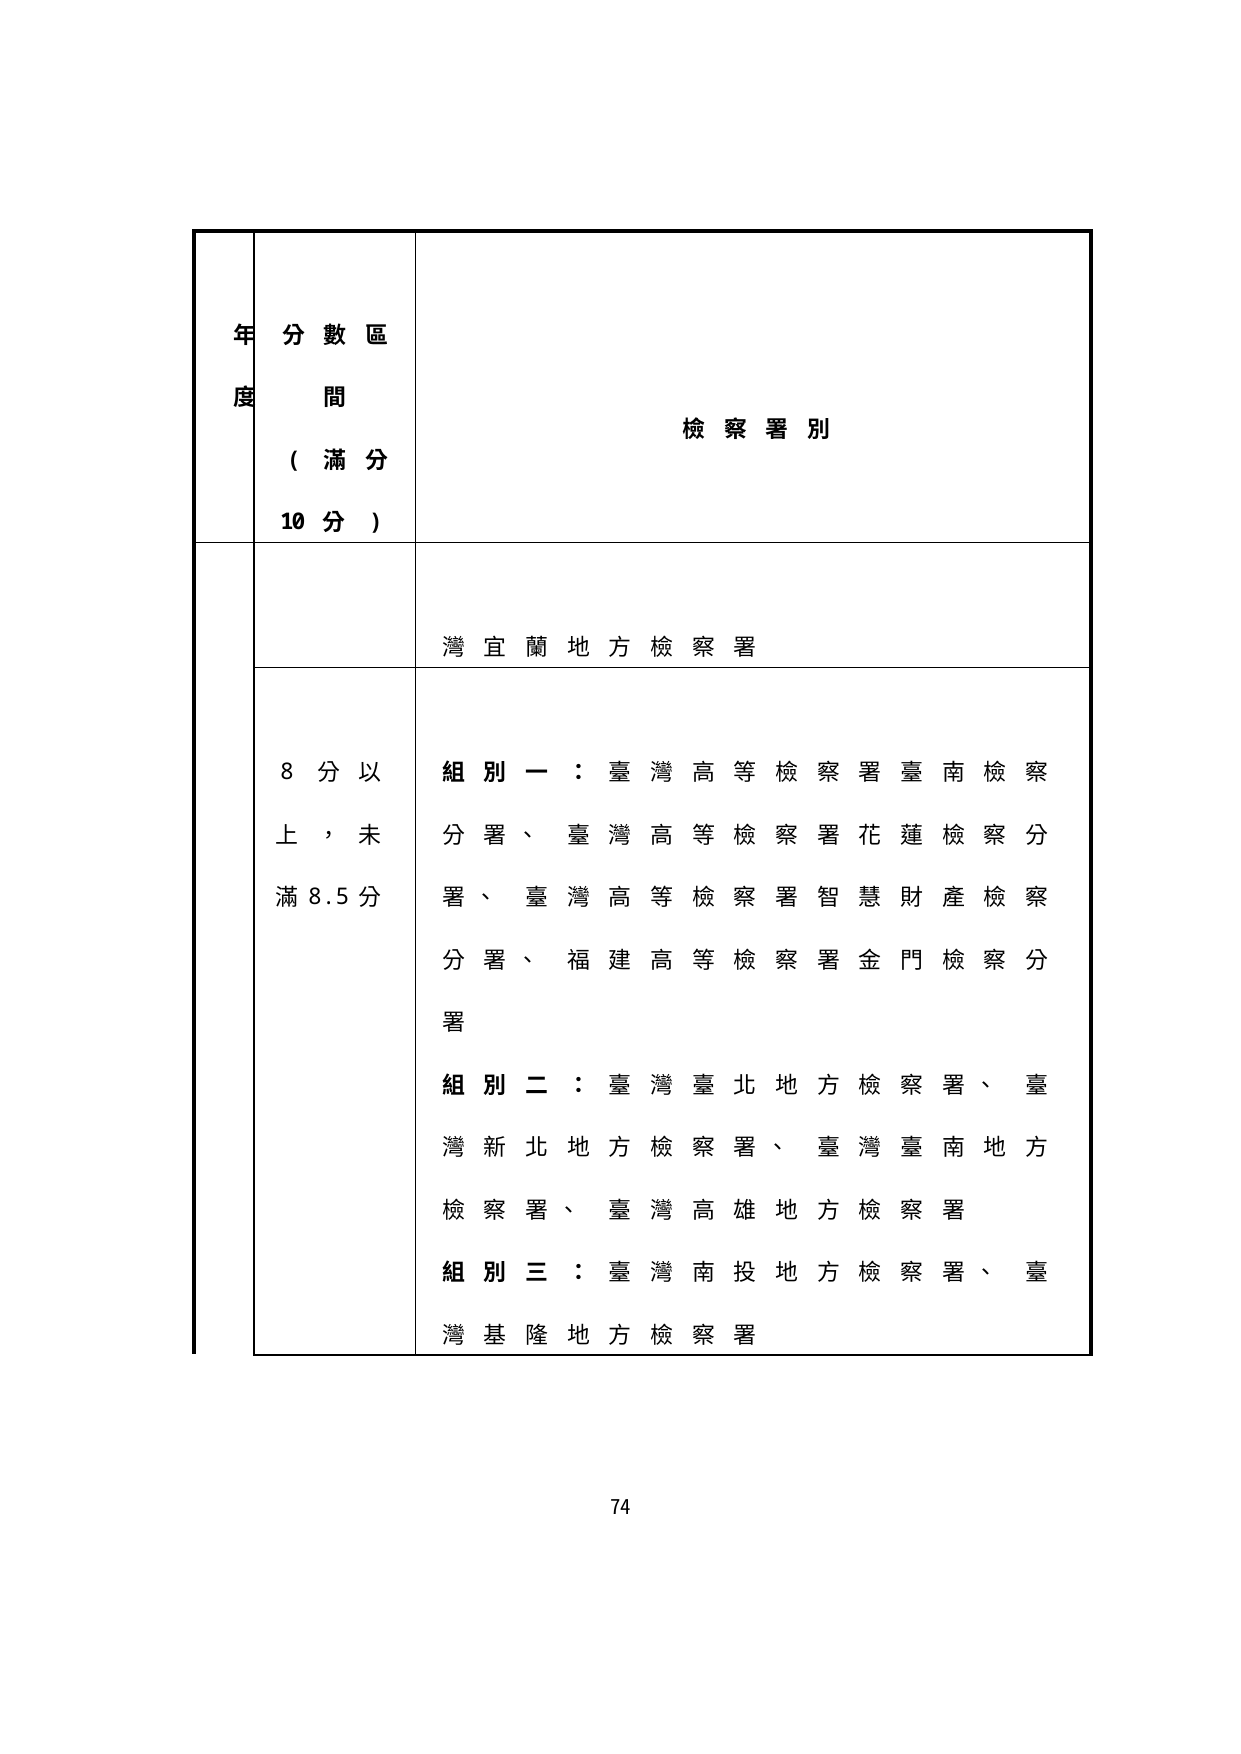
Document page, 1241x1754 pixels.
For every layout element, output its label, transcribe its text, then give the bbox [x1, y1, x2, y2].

table_header 分數區間 (滿分10分) [255, 233, 415, 542]
table_cell [196, 543, 253, 667]
table_header 年度 [196, 233, 253, 542]
table_cell [196, 667, 253, 1354]
table_cell 灣宜蘭地方檢察署 [416, 543, 1089, 667]
table_cell 組別一：臺灣高等檢察署臺南檢察分署、臺灣高等檢察署花蓮檢察分署、臺灣高等檢察署智慧財產檢察分署、福建高等檢察署金門檢察分署 組別二：臺灣臺北地方檢察署、臺灣新北地方檢察署、臺灣臺南地方檢察署、臺灣高雄地方檢察署 組別三：臺灣南投地方檢察署、臺灣基隆地方檢察署 [416, 668, 1089, 1354]
table_cell [255, 543, 415, 667]
table_header 檢察署別 [416, 233, 1089, 542]
table_cell 8分以上，未滿8.5分 [255, 668, 415, 1354]
